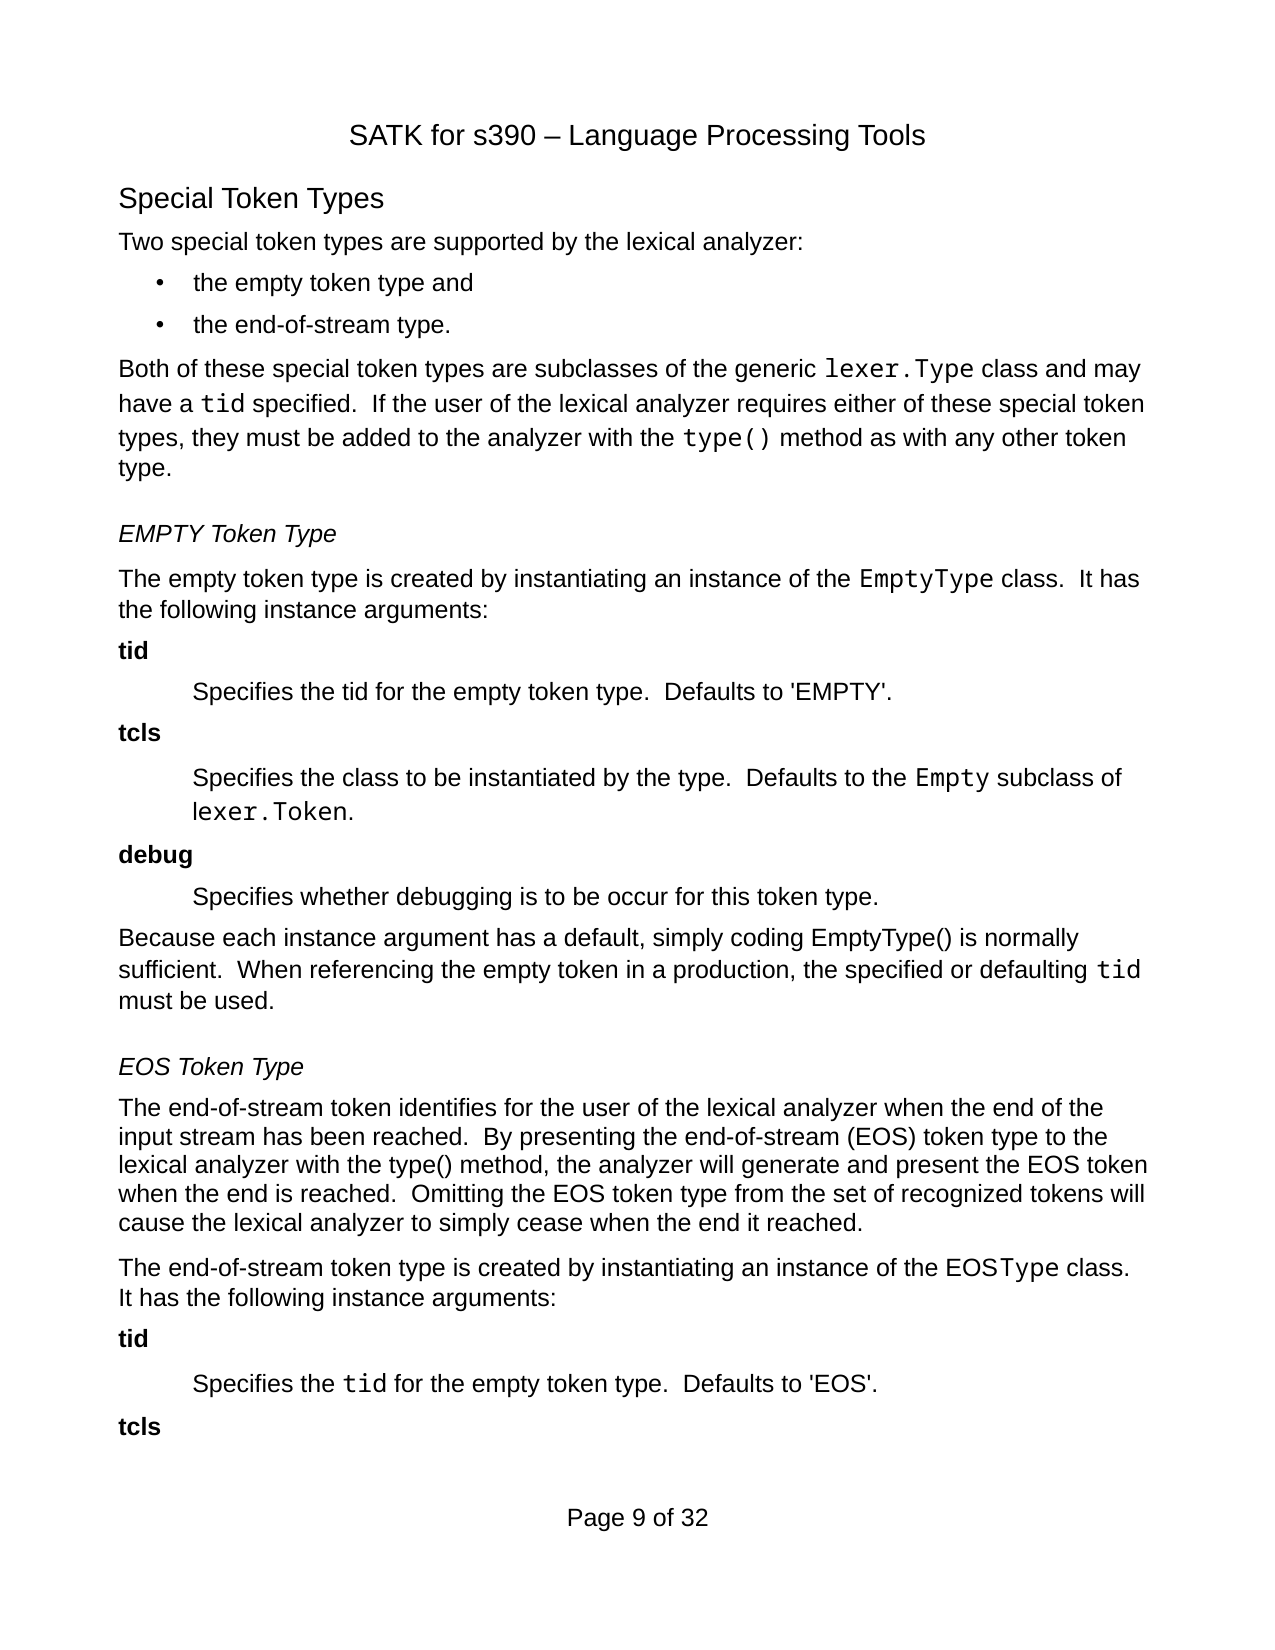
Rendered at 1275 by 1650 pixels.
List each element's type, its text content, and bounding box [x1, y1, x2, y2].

text The end-of-stream token identifies for the user of the lexical analyzer when the end of the input stream has been reached. By presenting the end-of-stream (EOS) token type to the lexical analyzer with the type() method, the analyzer will generate and present the EOS token when the end is reached. Omitting the EOS token type from the set of recognized tokens will cause the lexical analyzer to simply cease when the end it reached. [118, 1093, 1157, 1237]
text Specifies the class to be instantiated by the type. Defaults to the Empty subclass of lexer.Token. [192, 760, 1157, 828]
text Two special token types are supported by the lexical analyzer: [118, 227, 1157, 256]
text The empty token type is created by instantiating an instance of the EmptyType class. It has the following instance arguments: [118, 561, 1157, 623]
text Both of these special token types are subclasses of the generic lexer.Type class and may have a tid specified. If the user of the lexical analyzer requires either of these special token types, they must be added to the analyzer with the type() method as with any other token type. [118, 351, 1157, 482]
text tcls [118, 718, 1157, 747]
subtitle EMPTY Token Type [118, 519, 1157, 548]
text tid [118, 636, 1157, 665]
list the end-of-stream type. [156, 310, 1157, 339]
subtitle Special Token Types [118, 181, 1157, 215]
text tcls [118, 1412, 1157, 1441]
text Because each instance argument has a default, simply coding EmptyType() is normally sufficient. When referencing the empty token in a production, the specified or defaulting tid must be used. [118, 923, 1157, 1014]
text Specifies the tid for the empty token type. Defaults to 'EMPTY'. [192, 677, 1157, 706]
list the empty token type and [156, 268, 1157, 297]
text The end-of-stream token type is created by instantiating an instance of the EOSType class. It has the following instance arguments: [118, 1249, 1157, 1312]
text debug [118, 840, 1157, 869]
text Specifies the tid for the empty token type. Defaults to 'EOS'. [192, 1366, 1157, 1400]
text tid [118, 1324, 1157, 1353]
text Specifies whether debugging is to be occur for this token type. [192, 882, 1157, 910]
subtitle EOS Token Type [118, 1052, 1157, 1080]
